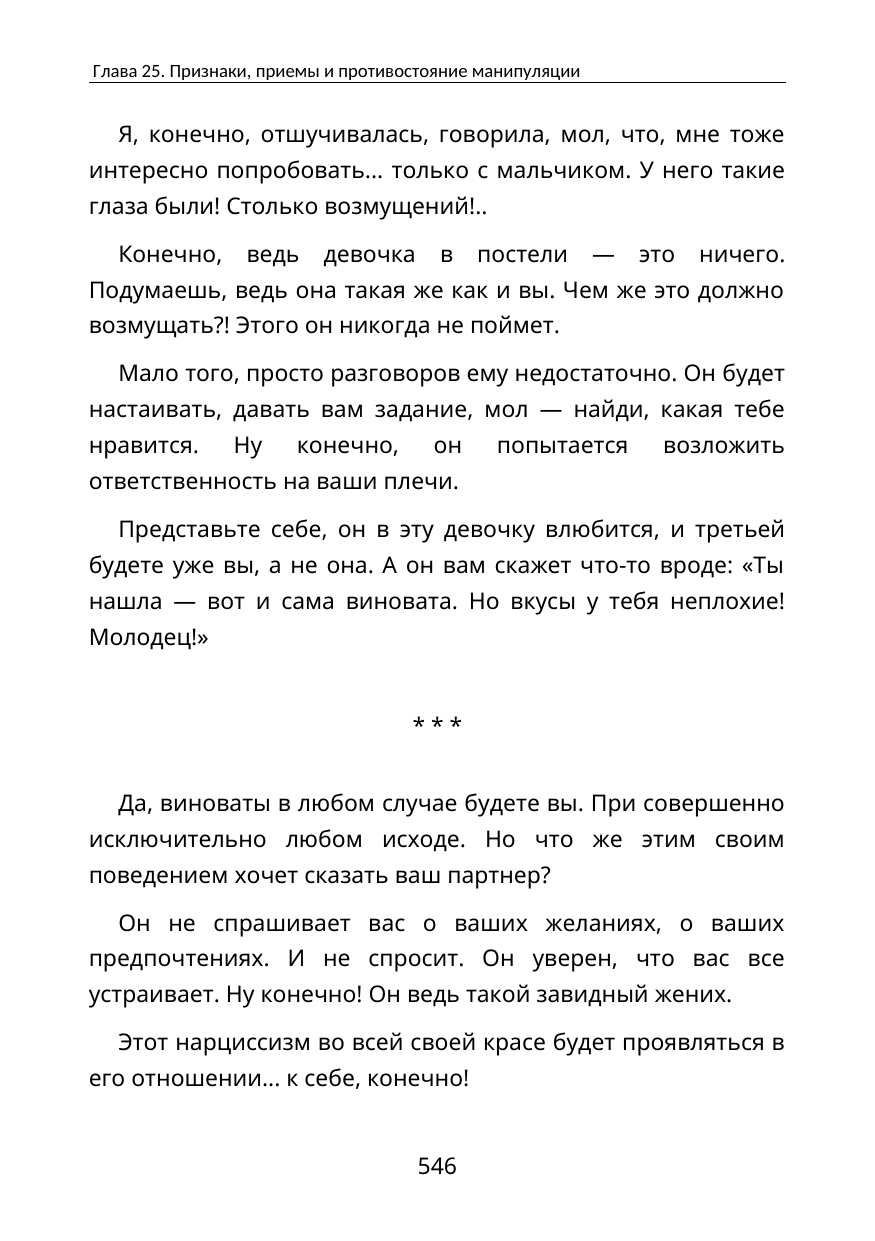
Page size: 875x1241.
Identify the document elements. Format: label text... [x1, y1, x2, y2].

text Этот нарциссизм во всей своей красе будет проявляться в его отношении... к себе, конечно! [88, 1026, 786, 1093]
text Он не спрашивает вас о ваших желаниях, о ваших предпочтениях. И не спросит. Он уверен, что вас все устраивает. Ну конечно! Он ведь такой завидный жених. [88, 906, 786, 1009]
subtitle * * * [88, 709, 786, 741]
text Да, виноваты в любом случае будете вы. При совершенно исключительно любом исходе. Но что же этим своим поведением хочет сказать ваш партнер? [88, 787, 786, 890]
text Представьте себе, он в эту девочку влюбится, и третьей будете уже вы, а не она. А он вам скажет что-то вроде: «Ты нашла — вот и сама виновата. Но вкусы у тебя неплохие! Молодец!» [88, 513, 786, 652]
text Я, конечно, отшучивалась, говорила, мол, что, мне тоже интересно попробовать... только с мальчиком. У него такие глаза были! Столько возмущений!.. [88, 118, 786, 221]
text Конечно, ведь девочка в постели — это ничего. Подумаешь, ведь она такая же как и вы. Чем же это должно возмущать?! Этого он никогда не поймет. [88, 238, 786, 341]
text Мало того, просто разговоров ему недостаточно. Он будет настаивать, давать вам задание, мол — найди, какая тебе нравится. Ну конечно, он попытается возложить ответственность на ваши плечи. [88, 357, 786, 496]
